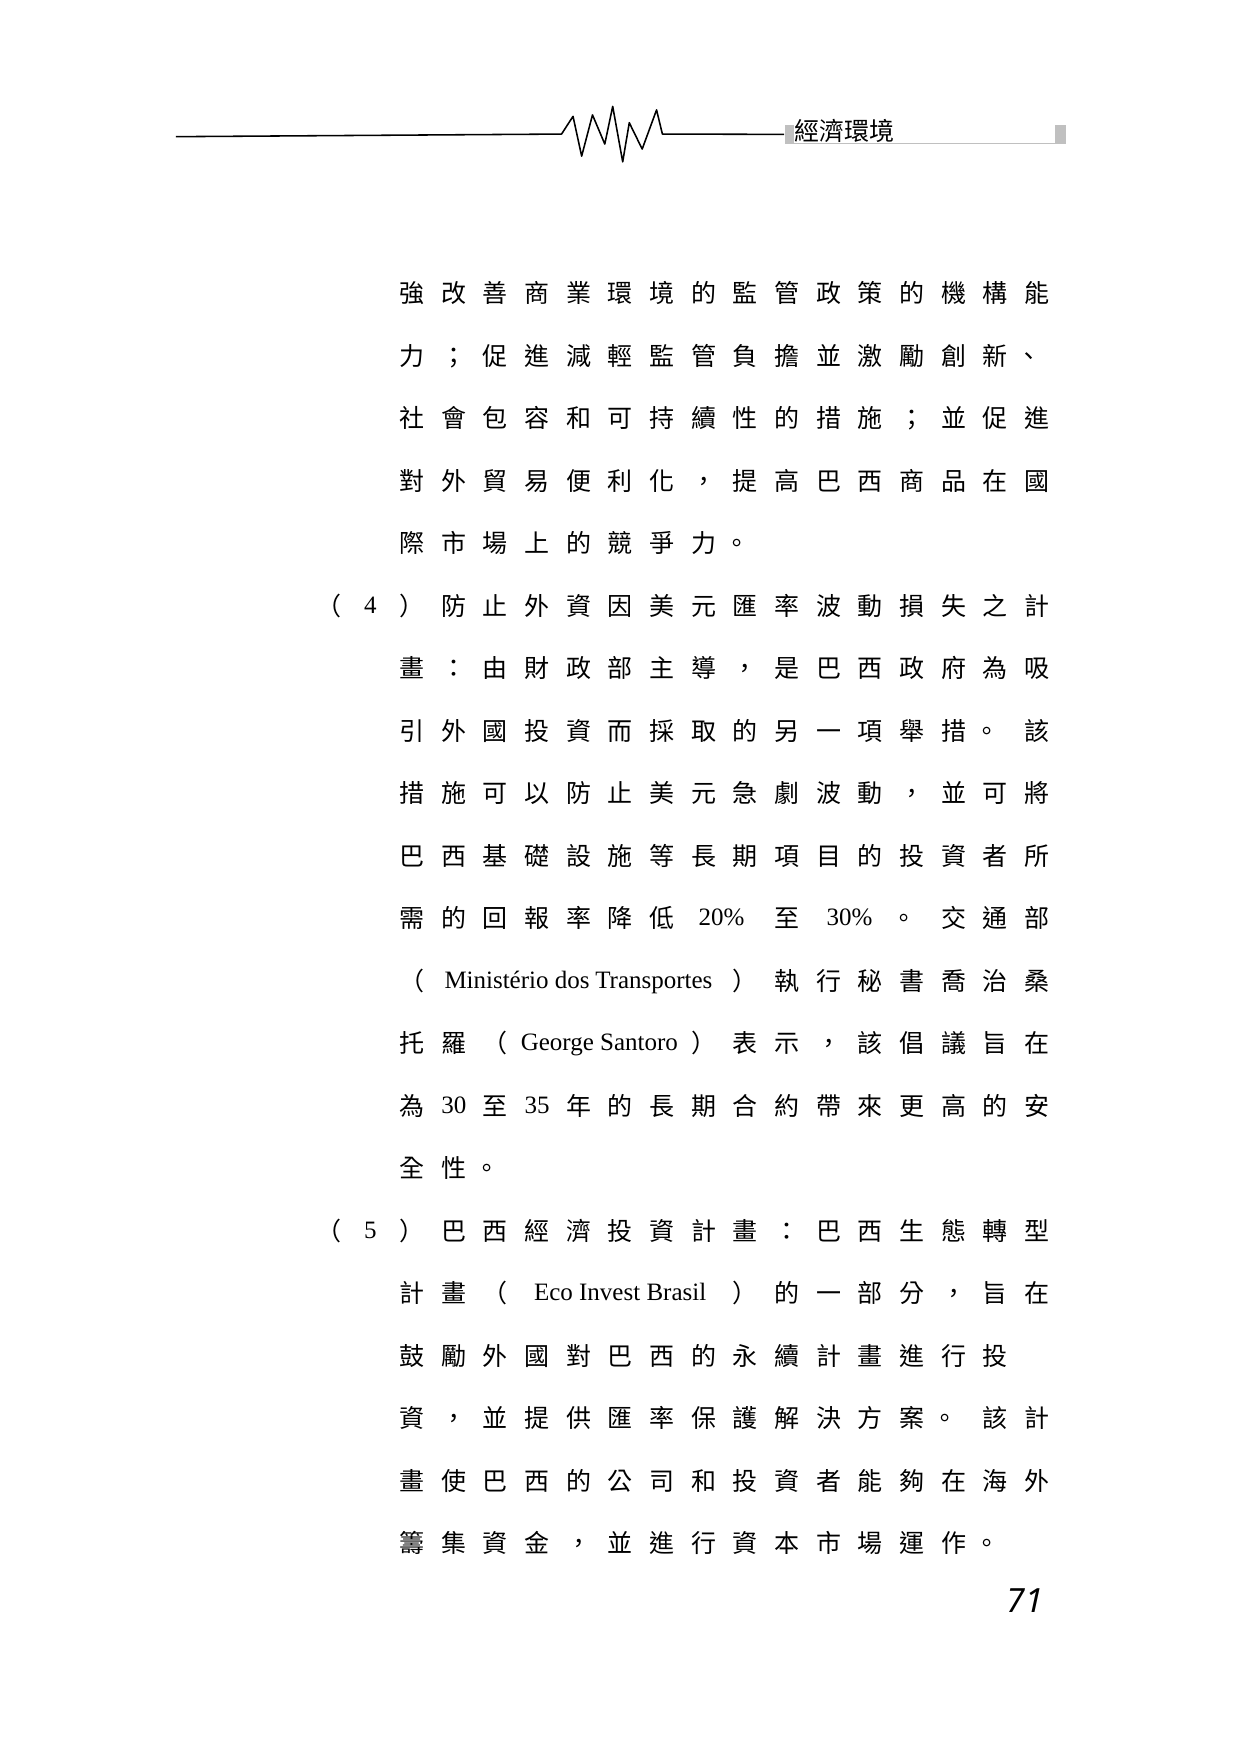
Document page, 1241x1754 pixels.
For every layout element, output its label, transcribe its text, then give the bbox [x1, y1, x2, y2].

text 強改善商業環境的監管政策的機構能力；促進減輕監管負擔並激勵創新、社會包容和可持續性的措施；並促進對外貿易便利化，提高巴西商品在國際市場上的競爭力。 [306, 250, 1058, 563]
text （4）防止外資因美元匯率波動損失之計畫：由財政部主導，是巴西政府為吸引外國投資而採取的另一項舉措。該措施可以防止美元急劇波動，並可將巴西基礎設施等長期項目的投資者所需的回報率降低20% 至30%。交通部（Ministério dos Transportes）執行秘書喬治桑托羅（George Santoro）表示，該倡議旨在為30至35年的長期合約帶來更高的安全性。 [306, 563, 1058, 1188]
text （5）巴西經濟投資計畫：巴西生態轉型計畫（Eco Invest Brasil）的一部分，旨在鼓勵外國對巴西的永續計畫進行投資，並提供匯率保護解決方案。該計畫使巴西的公司和投資者能夠在海外籌集資金，並進行資本市場運作。 [306, 1188, 1058, 1563]
